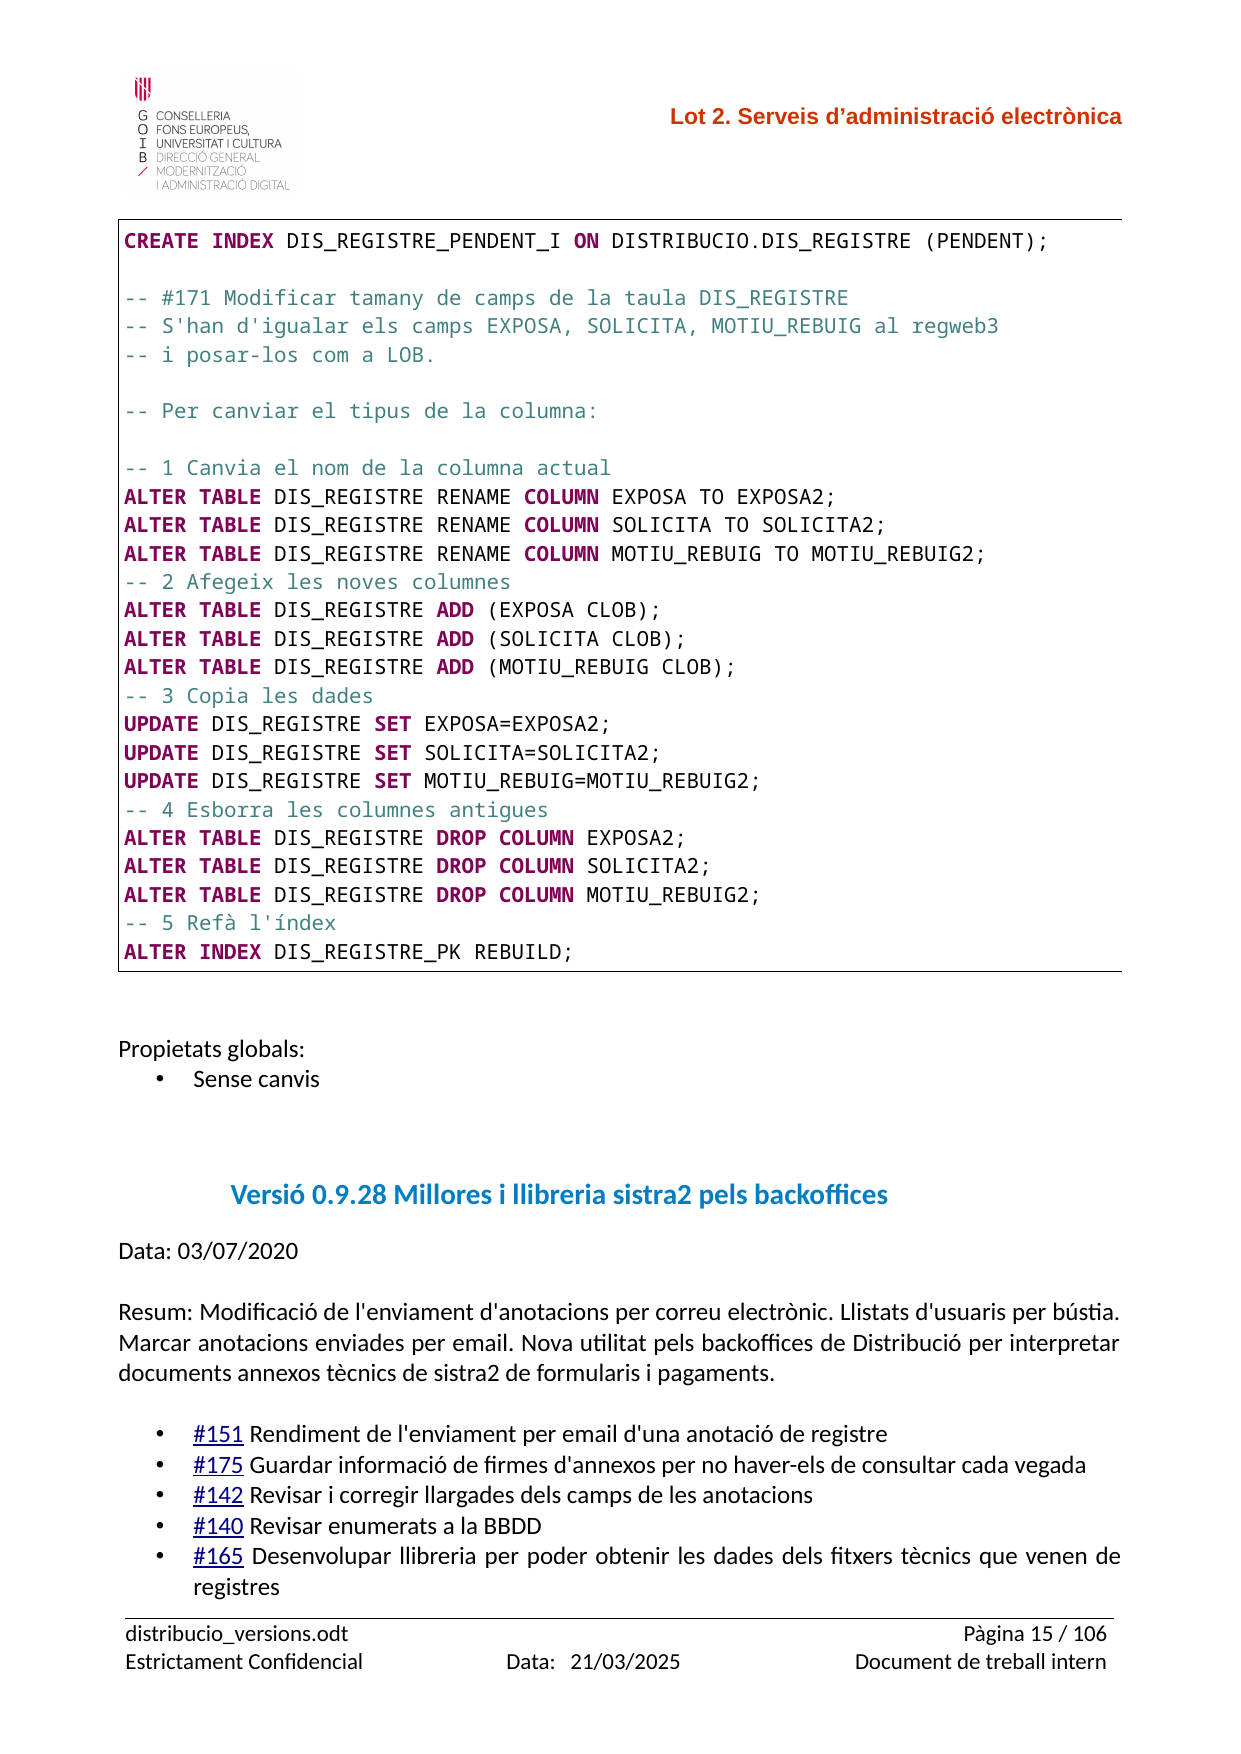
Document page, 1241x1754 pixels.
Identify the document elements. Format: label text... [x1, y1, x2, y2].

text Resum: Modificació de l'enviament d'anotacions per correu electrònic. Llistats d'usuaris per bústia. Marcar anotacions enviades per email. Nova utilitat pels backoffices de Distribució per interpretar documents annexos tècnics de sistra2 de formularis i pagaments. [118, 1296, 1122, 1388]
list #151 Rendiment de l'enviament per email d'una anotació de registre [156, 1418, 1122, 1449]
list #175 Guardar informació de firmes d'annexos per no haver-els de consultar cada vegada [156, 1449, 1122, 1479]
list #142 Revisar i corregir llargades dels camps de les anotacions [156, 1479, 1122, 1510]
list Sense canvis [156, 1064, 1122, 1094]
text Propietats globals: [118, 1033, 1122, 1064]
subtitle Versió 0.9.28 Millores i llibreria sistra2 pels backoffices [153, 1176, 1122, 1211]
text Data: 03/07/2020 [118, 1235, 1122, 1266]
picture [126, 70, 299, 197]
list #165 Desenvolupar llibreria per poder obtenir les dades dels fitxers tècnics que venen de registres [156, 1540, 1122, 1601]
table_header CREATE INDEX DIS_REGISTRE_PENDENT_I ON DISTRIBUCIO.DIS_REGISTRE (PENDENT); -- #171 Modificar tamany de camps de la taula DIS_REGISTRE -- S'han d'igualar els camps EXPOSA, SOLICITA, MOTIU_REBUIG al regweb3 -- i posar-los com a LOB. -- Per canviar el tipus de la columna: -- 1 Canvia el nom de la columna actual ALTER TABLE DIS_REGISTRE RENAME COLUMN EXPOSA TO EXPOSA2; ALTER TABLE DIS_REGISTRE RENAME COLUMN SOLICITA TO SOLICITA2; ALTER TABLE DIS_REGISTRE RENAME COLUMN MOTIU_REBUIG TO MOTIU_REBUIG2; -- 2 Afegeix les noves columnes ALTER TABLE DIS_REGISTRE ADD (EXPOSA CLOB); ALTER TABLE DIS_REGISTRE ADD (SOLICITA CLOB); ALTER TABLE DIS_REGISTRE ADD (MOTIU_REBUIG CLOB); -- 3 Copia les dades UPDATE DIS_REGISTRE SET EXPOSA=EXPOSA2; UPDATE DIS_REGISTRE SET SOLICITA=SOLICITA2; UPDATE DIS_REGISTRE SET MOTIU_REBUIG=MOTIU_REBUIG2; -- 4 Esborra les columnes antigues ALTER TABLE DIS_REGISTRE DROP COLUMN EXPOSA2; ALTER TABLE DIS_REGISTRE DROP COLUMN SOLICITA2; ALTER TABLE DIS_REGISTRE DROP COLUMN MOTIU_REBUIG2; -- 5 Refà l'índex ALTER INDEX DIS_REGISTRE_PK REBUILD; [119, 220, 1122, 971]
list #140 Revisar enumerats a la BBDD [156, 1510, 1122, 1540]
